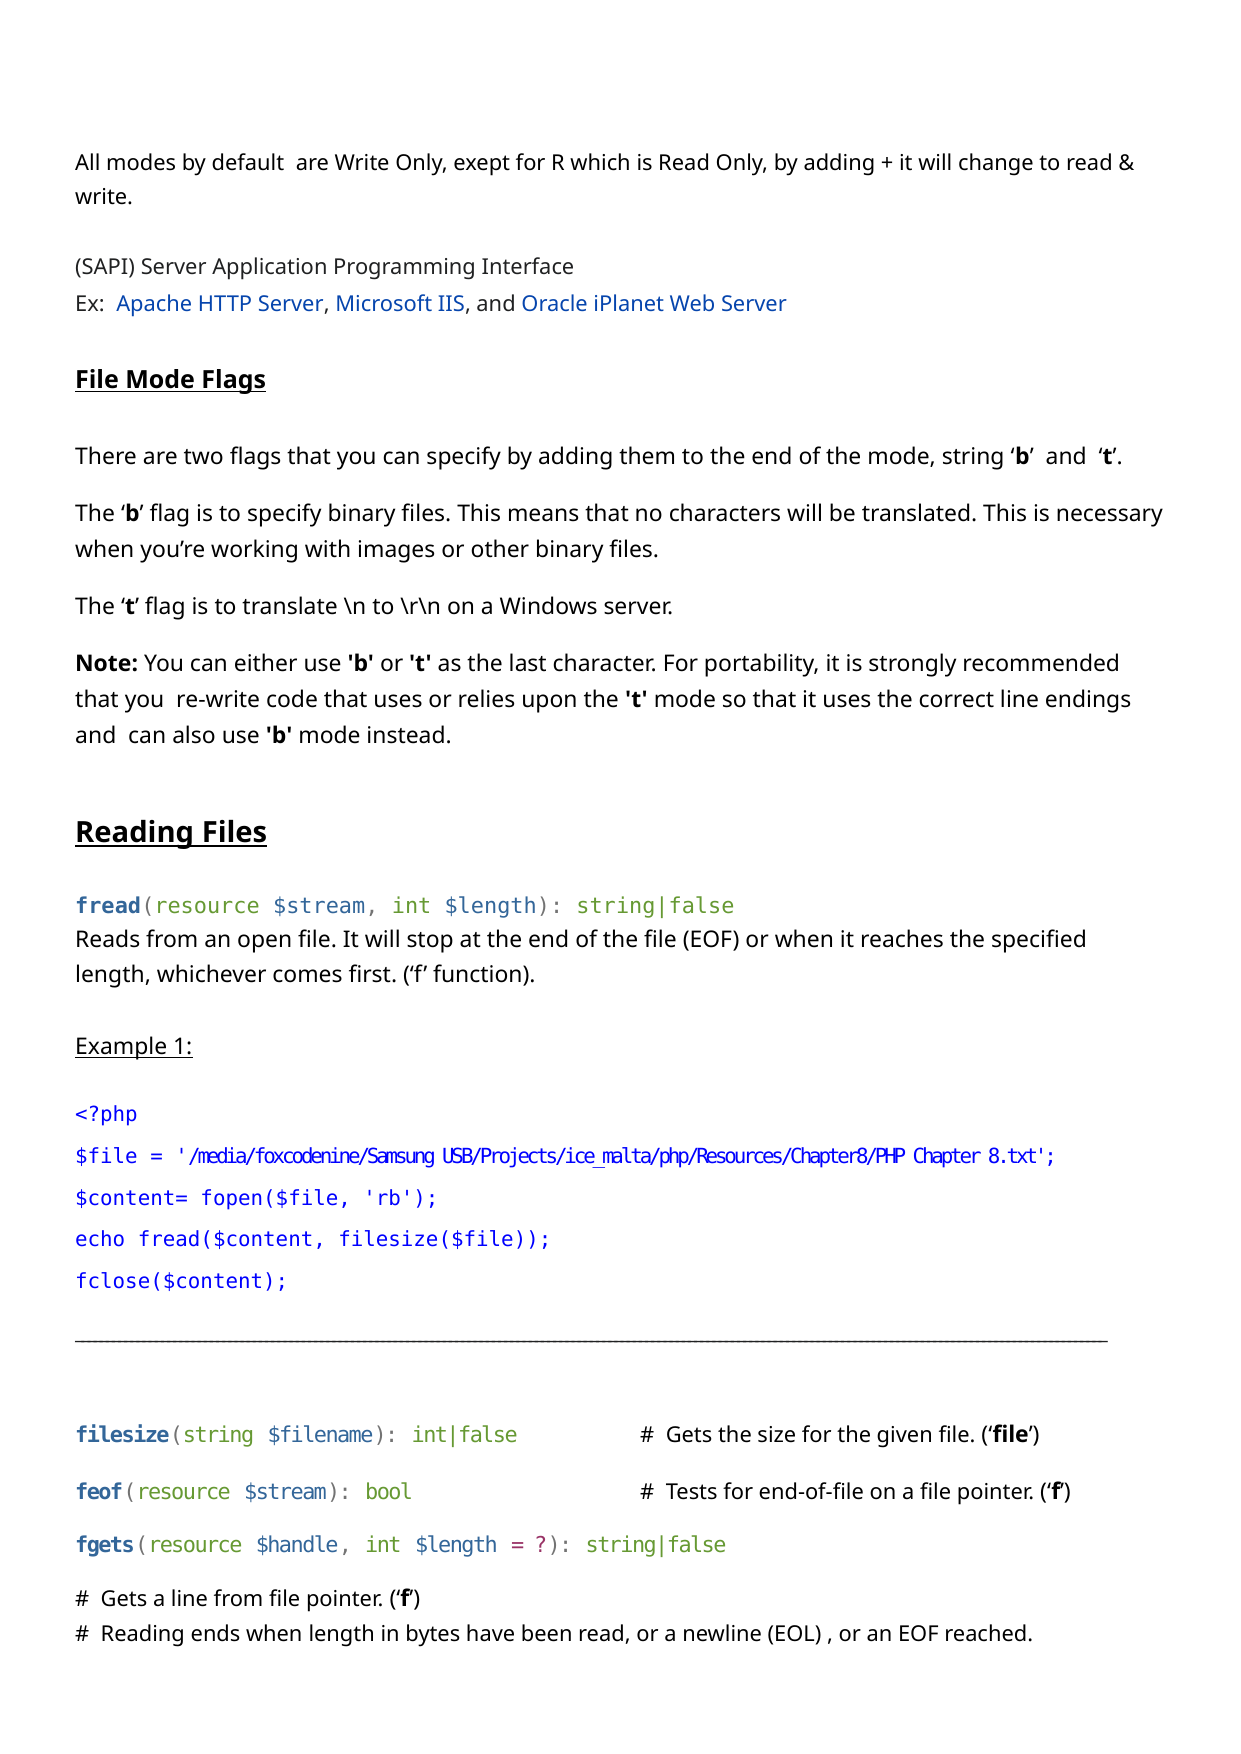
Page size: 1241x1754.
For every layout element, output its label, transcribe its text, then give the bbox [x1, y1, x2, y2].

text File Mode Flags [75, 362, 1166, 396]
text All modes by default are Write Only, exept for R which is Read Only, by adding + it will change to read & write. [75, 147, 1166, 211]
text filesize(string $filename): int|false # Gets the size for the given file. (‘file’) [75, 1418, 1166, 1449]
text <?php [75, 1102, 1166, 1126]
text (SAPI) Server Application Programming Interface [75, 251, 1166, 281]
text Reads from an open file. It will stop at the end of the file (EOF) or when it reaches the specified length, whichever comes first. (‘f’ function). [75, 922, 1166, 990]
text fgets(resource $handle, int $length = ?): string|false [75, 1532, 1166, 1557]
text $content= fopen($file, 'rb'); [75, 1180, 1166, 1210]
text ________________________________________________________________________________________________________________________________________________________________________ [75, 1317, 1166, 1345]
text # Reading ends when length in bytes have been read, or a newline (EOL) , or an EOF reached. [75, 1618, 1166, 1648]
text feof(resource $stream): bool # Tests for end-of-file on a file pointer. (‘f’) [75, 1475, 1166, 1506]
text The ‘b’ flag is to specify binary files. This means that no characters will be translated. This is necessary when you’re working with images or other binary files. [75, 497, 1166, 564]
text fclose($content); [75, 1263, 1166, 1293]
text fread(resource $stream, int $length): string|false [75, 893, 1166, 919]
text The ‘t’ flag is to translate \n to \r\n on a Windows server. [75, 590, 1166, 621]
text There are two flags that you can specify by adding them to the end of the mode, string ‘b’ and ‘t’. [75, 440, 1166, 471]
text $file = '/media/foxcodenine/Samsung USB/Projects/ice_malta/php/Resources/Chapter8/PHP Chapter 8.txt'; [75, 1138, 1166, 1168]
text echo fread($content, filesize($file)); [75, 1222, 1166, 1251]
text # Gets a line from file pointer. (‘f’) [75, 1582, 1166, 1613]
text Ex: Apache HTTP Server, Microsoft IIS, and Oracle iPlanet Web Server [75, 288, 1166, 318]
text Note: You can either use 'b' or 't' as the last character. For portability, it is strongly recommended that you re-write code that uses or relies upon the 't' mode so that it uses the correct line endings and can also use 'b' mode instead. [75, 647, 1166, 750]
text Example 1: [75, 1030, 1166, 1062]
text Reading Files [75, 812, 1166, 851]
